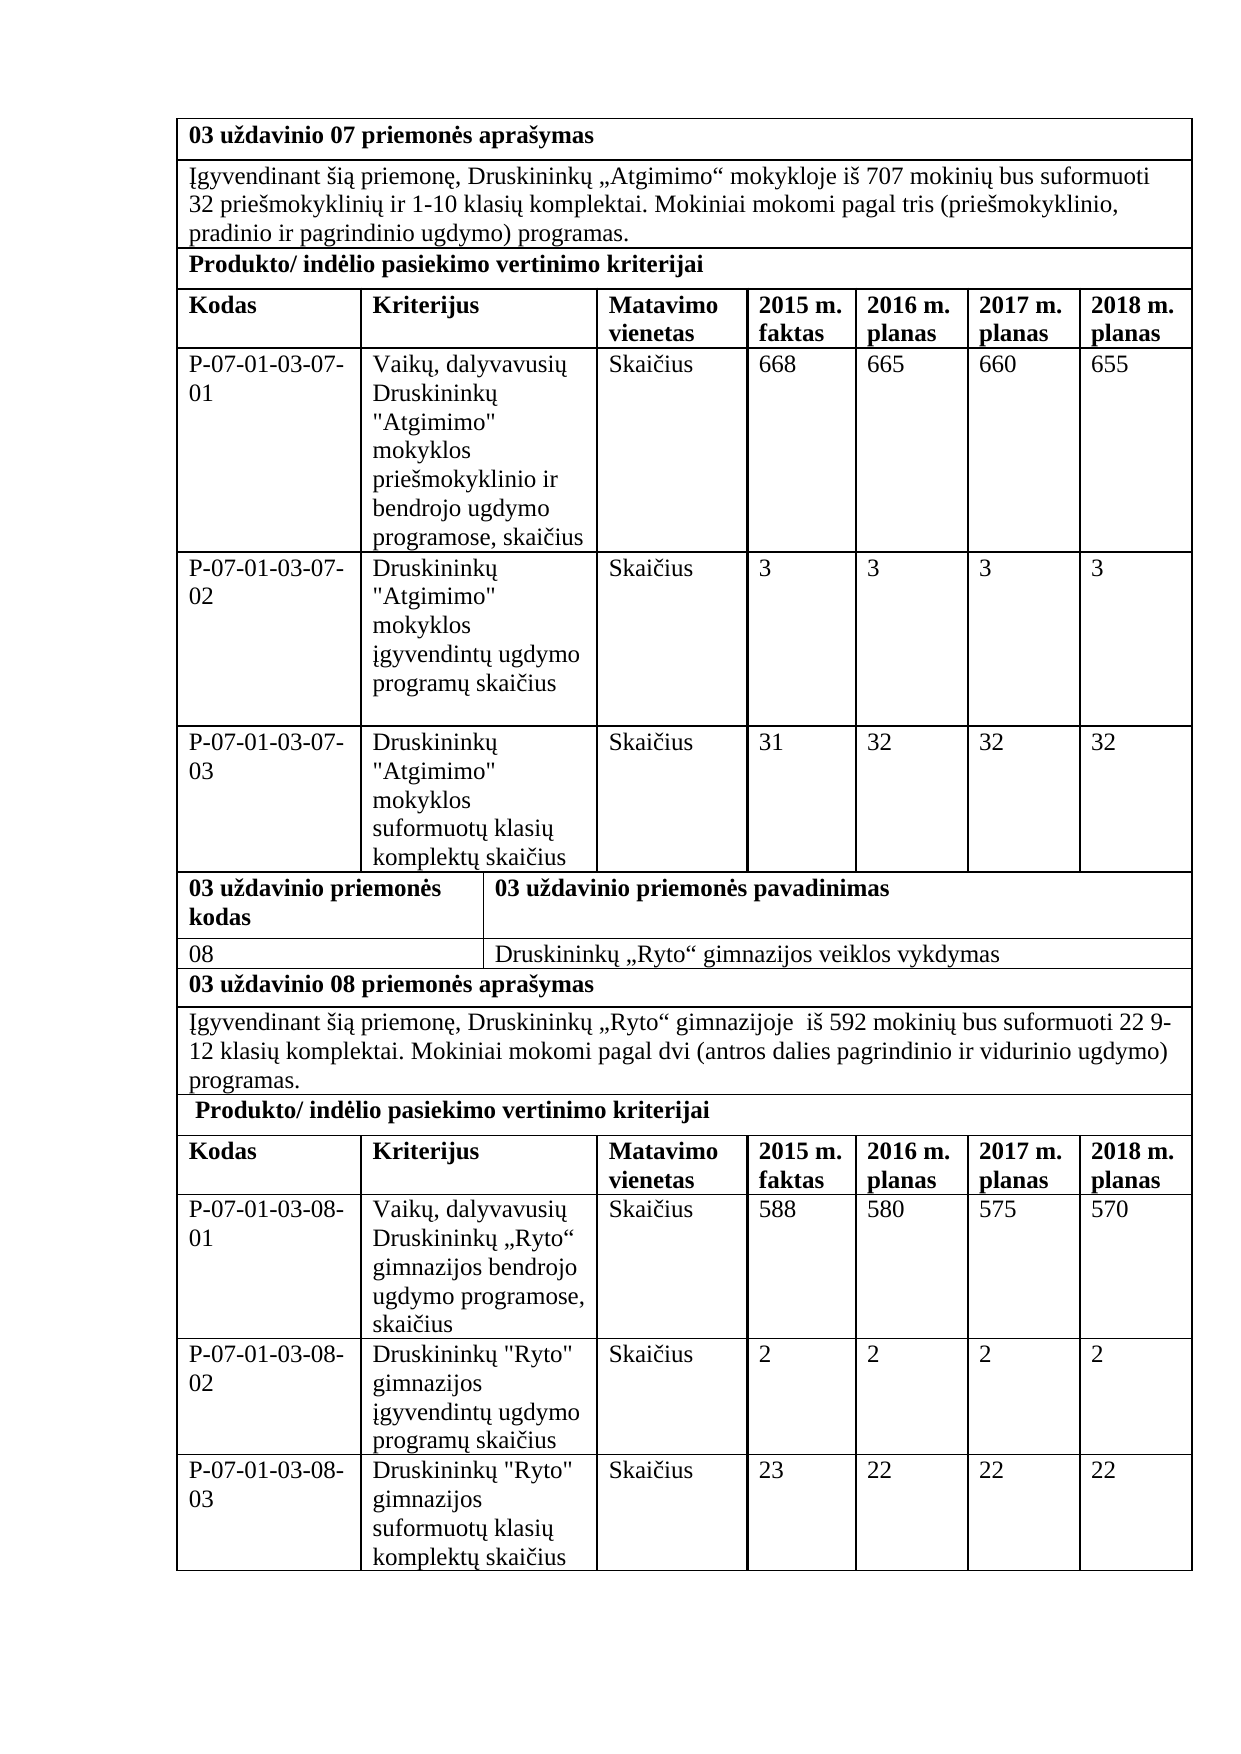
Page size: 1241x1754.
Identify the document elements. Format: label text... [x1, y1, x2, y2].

table_cell Skaičius [598, 1195, 746, 1338]
table_cell P-07-01-03-08-02 [178, 1339, 360, 1454]
table_cell 3 [857, 553, 967, 725]
table_cell 03 uždavinio priemonės kodas [178, 873, 483, 938]
table_cell Druskininkų "Ryto" gimnazijos įgyvendintų ugdymo programų skaičius [362, 1339, 596, 1454]
table_cell 3 [969, 553, 1079, 725]
table_cell 22 [969, 1455, 1079, 1570]
table_cell Kriterijus [362, 1136, 596, 1193]
table_cell P-07-01-03-07-01 [178, 349, 360, 551]
table_cell 2018 m. planas [1081, 290, 1191, 347]
table_cell Skaičius [598, 1339, 746, 1454]
table_cell 668 [749, 349, 855, 551]
table_cell Druskininkų "Atgimimo" mokyklos suformuotų klasių komplektų skaičius [362, 727, 596, 871]
table_cell Produkto/ indėlio pasiekimo vertinimo kriterijai [178, 249, 1191, 288]
table_cell P-07-01-03-08-03 [178, 1455, 360, 1570]
table_cell 580 [857, 1195, 967, 1338]
table_cell Matavimo vienetas [598, 290, 746, 347]
table_cell 2017 m. planas [969, 290, 1079, 347]
table_cell 03 uždavinio 07 priemonės aprašymas [178, 119, 1191, 159]
table_cell Kriterijus [362, 290, 596, 347]
table_cell Vaikų, dalyvavusių Druskininkų "Atgimimo" mokyklos priešmokyklinio ir bendrojo ugdymo programose, skaičius [362, 349, 596, 551]
table_cell 2 [749, 1339, 855, 1454]
table_cell 588 [749, 1195, 855, 1338]
table_cell Skaičius [598, 727, 746, 871]
table_cell Skaičius [598, 553, 746, 725]
table_cell 2017 m. planas [969, 1136, 1079, 1193]
table_cell Kodas [178, 290, 360, 347]
table_cell 03 uždavinio 08 priemonės aprašymas [178, 969, 1191, 1006]
table_cell 03 uždavinio priemonės pavadinimas [484, 873, 1191, 938]
table_cell Produkto/ indėlio pasiekimo vertinimo kriterijai [178, 1095, 1191, 1135]
table_cell 2016 m. planas [857, 290, 967, 347]
table_cell Įgyvendinant šią priemonę, Druskininkų „Atgimimo“ mokykloje iš 707 mokinių bus suformuoti 32 priešmokyklinių ir 1-10 klasių komplektai. Mokiniai mokomi pagal tris (priešmokyklinio, pradinio ir pagrindinio ugdymo) programas. [178, 161, 1191, 247]
table_cell Druskininkų "Ryto" gimnazijos suformuotų klasių komplektų skaičius [362, 1455, 596, 1570]
table_cell 23 [749, 1455, 855, 1570]
table_cell P-07-01-03-08-01 [178, 1195, 360, 1338]
table_cell 655 [1081, 349, 1191, 551]
table_cell 32 [969, 727, 1079, 871]
table_cell 3 [1081, 553, 1191, 725]
table_cell Kodas [178, 1136, 360, 1193]
table_cell P-07-01-03-07-03 [178, 727, 360, 871]
table_cell 2015 m. faktas [749, 290, 855, 347]
table_cell 3 [749, 553, 855, 725]
table_cell 2 [857, 1339, 967, 1454]
table_cell 22 [1081, 1455, 1191, 1570]
table_cell 22 [857, 1455, 967, 1570]
table_cell 2016 m. planas [857, 1136, 967, 1193]
table_cell 570 [1081, 1195, 1191, 1338]
table_cell Skaičius [598, 1455, 746, 1570]
table_cell 32 [1081, 727, 1191, 871]
table_cell 2 [1081, 1339, 1191, 1454]
table_cell 2018 m. planas [1081, 1136, 1191, 1193]
table_cell Skaičius [598, 349, 746, 551]
table_cell 575 [969, 1195, 1079, 1338]
table_cell Matavimo vienetas [598, 1136, 746, 1193]
table_cell 2015 m. faktas [749, 1136, 855, 1193]
table_cell 2 [969, 1339, 1079, 1454]
table_cell Druskininkų "Atgimimo" mokyklos įgyvendintų ugdymo programų skaičius [362, 553, 596, 725]
table_cell Vaikų, dalyvavusių Druskininkų „Ryto“ gimnazijos bendrojo ugdymo programose, skaičius [362, 1195, 596, 1338]
table_cell 660 [969, 349, 1079, 551]
table_cell Druskininkų „Ryto“ gimnazijos veiklos vykdymas [484, 939, 1191, 968]
table_cell Įgyvendinant šią priemonę, Druskininkų „Ryto“ gimnazijoje iš 592 mokinių bus suformuoti 22 9-12 klasių komplektai. Mokiniai mokomi pagal dvi (antros dalies pagrindinio ir vidurinio ugdymo) programas. [178, 1008, 1191, 1094]
table_cell 31 [749, 727, 855, 871]
table_cell P-07-01-03-07-02 [178, 553, 360, 725]
table_cell 32 [857, 727, 967, 871]
table_cell 665 [857, 349, 967, 551]
table_cell 08 [178, 939, 483, 968]
